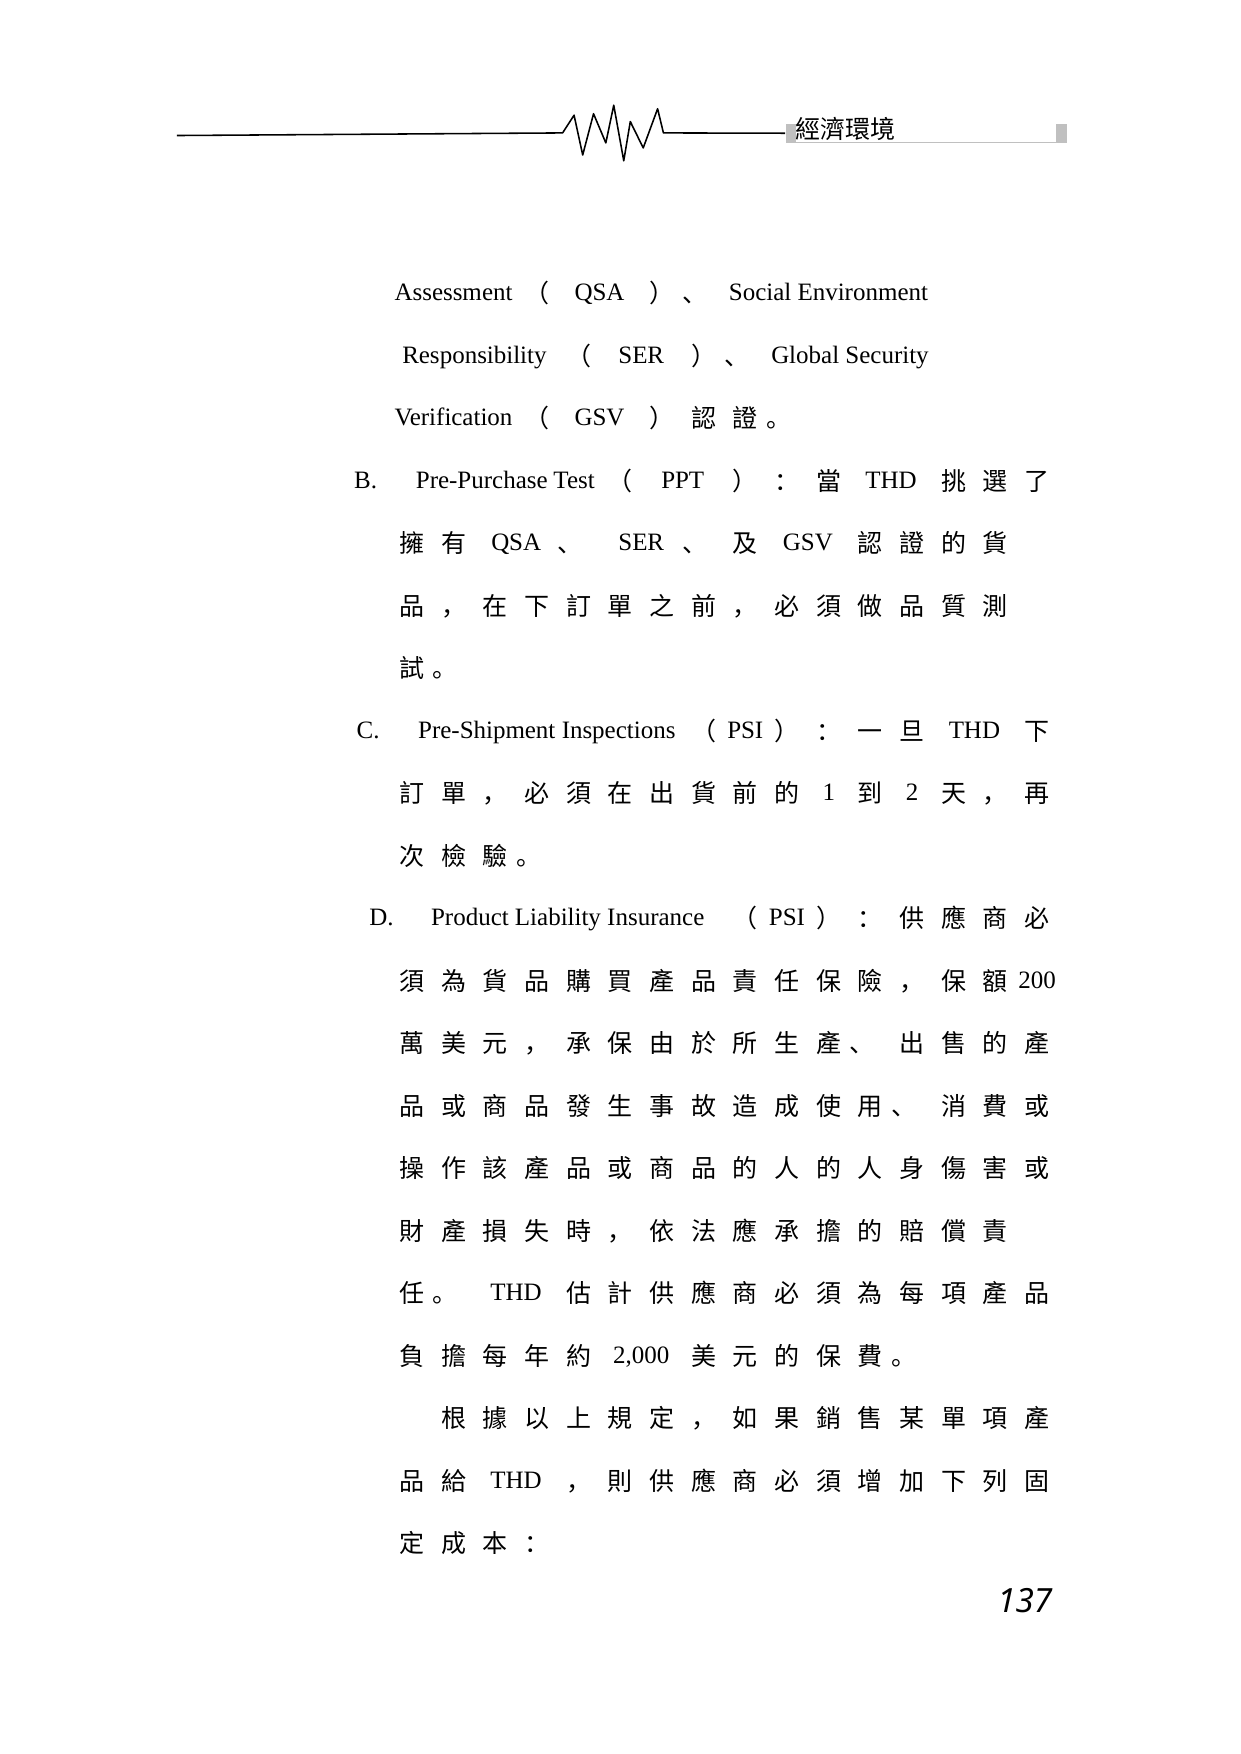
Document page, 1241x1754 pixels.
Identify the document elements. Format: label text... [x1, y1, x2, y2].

text 根據以上規定，如果銷售某單項產品給THD，則供應商必須增加下列固定成本： [367, 1375, 1058, 1563]
text D. Product Liability Insurance（PSI）：供應商必須為貨品購買產品責任保險，保額200萬美元，承保由於所生產、出售的產品或商品發生事故造成使用、消費或操作該產品或商品的人的人身傷害或財產損失時，依法應承擔的賠償責任。THD估計供應商必須為每項產品負擔每年約2,000美元的保費。 [330, 875, 1058, 1375]
text B. Pre-Purchase Test（PPT）：當THD挑選了擁有QSA、SER、及GSV認證的貨品，在下訂單之前，必須做品質測試。 [330, 438, 1058, 688]
text Assessment（QSA）、Social Environment Responsibility（SER）、Global Security Verification（GSV）認證。 [330, 250, 1058, 438]
text C. Pre-Shipment Inspections（PSI）：一旦THD下訂單，必須在出貨前的1到2天，再次檢驗。 [330, 688, 1058, 875]
